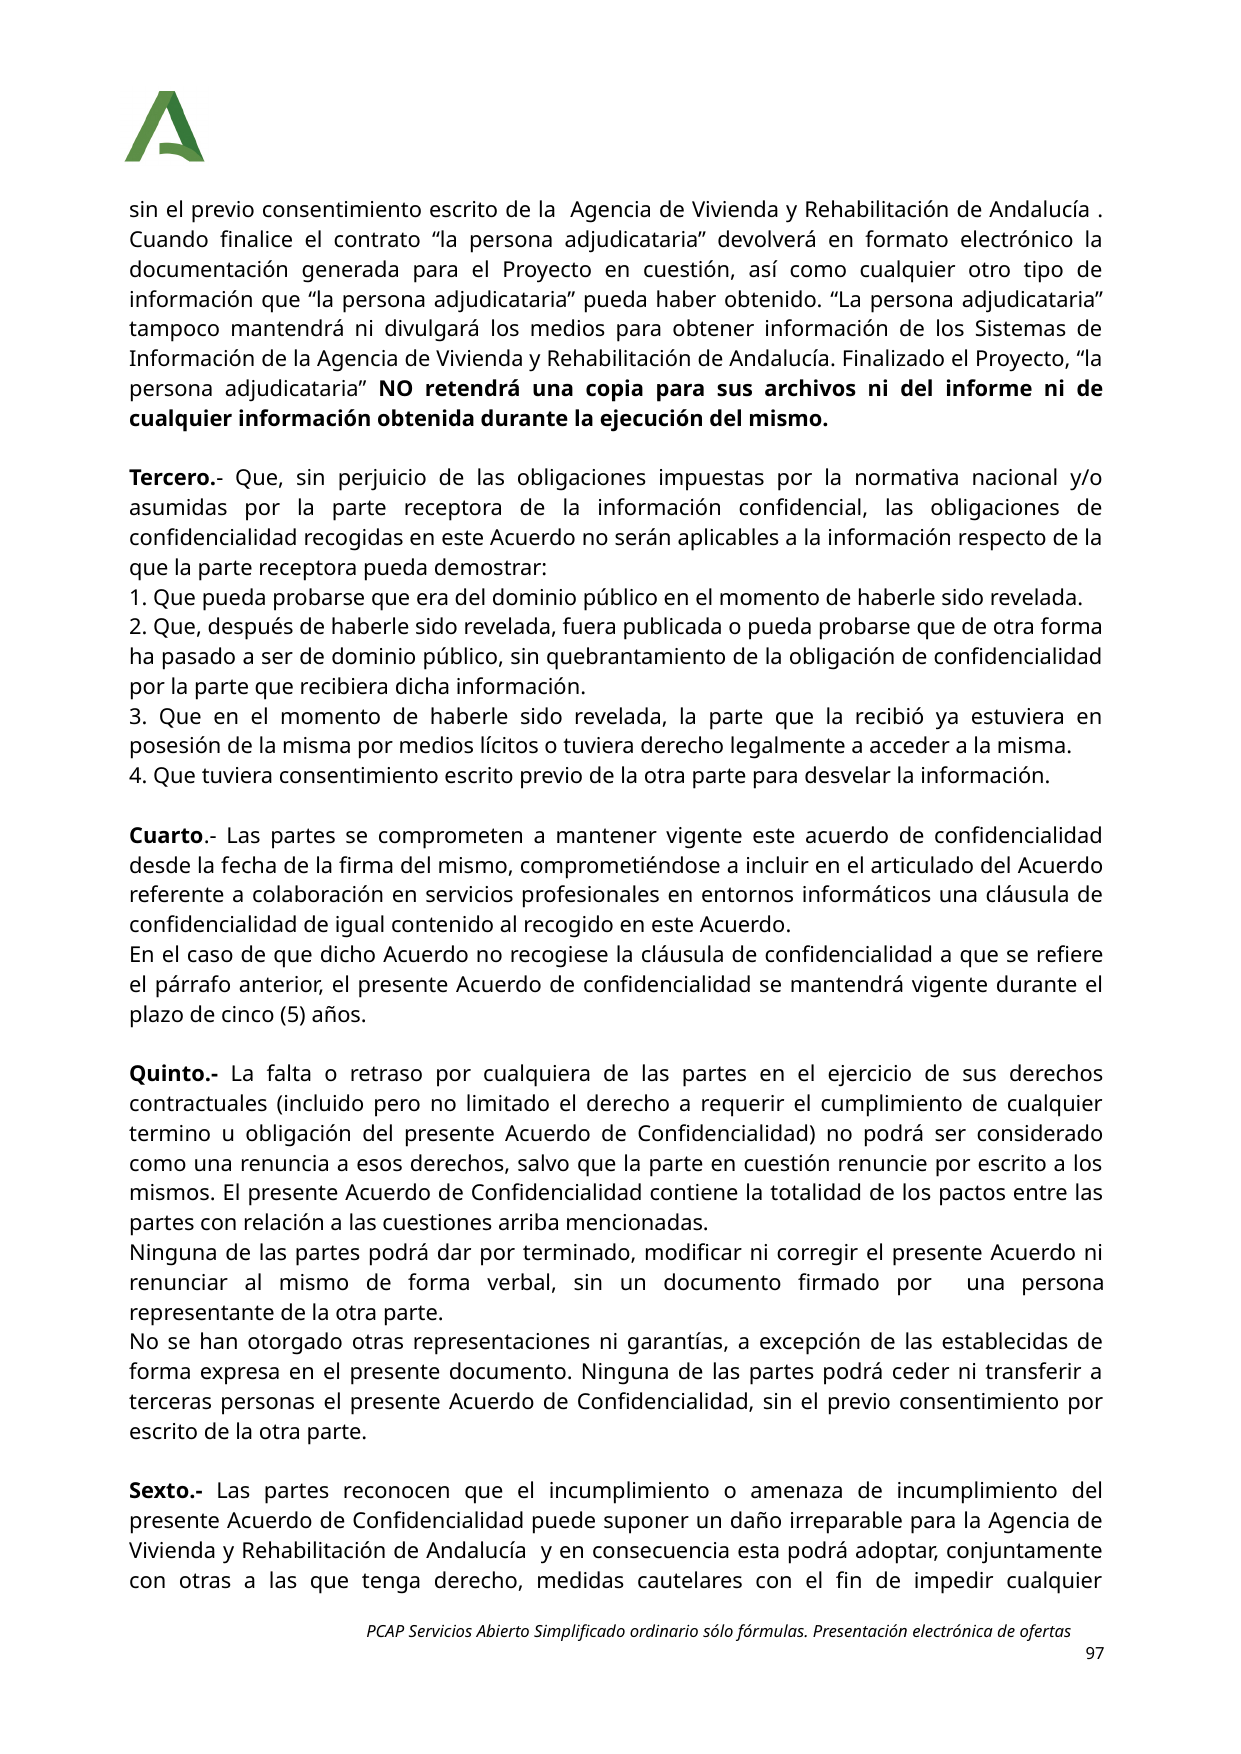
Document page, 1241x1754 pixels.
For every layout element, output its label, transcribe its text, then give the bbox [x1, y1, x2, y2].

text Quinto.- La falta o retraso por cualquiera de las partes en el ejercicio de sus derechos contractuales (incluido pero no limitado el derecho a requerir el cumplimiento de cualquier termino u obligación del presente Acuerdo de Confidencialidad) no podrá ser considerado como una renuncia a esos derechos, salvo que la parte en cuestión renuncie por escrito a los mismos. El presente Acuerdo de Confidencialidad contiene la totalidad de los pactos entre las partes con relación a las cuestiones arriba mencionadas. [129, 1058, 1104, 1237]
text En el caso de que dicho Acuerdo no recogiese la cláusula de confidencialidad a que se refiere el párrafo anterior, el presente Acuerdo de confidencialidad se mantendrá vigente durante el plazo de cinco (5) años. [129, 939, 1104, 1028]
text 3. Que en el momento de haberle sido revelada, la parte que la recibió ya estuviera en posesión de la misma por medios lícitos o tuviera derecho legalmente a acceder a la misma. [129, 701, 1104, 760]
picture [120, 86, 209, 166]
text No se han otorgado otras representaciones ni garantías, a excepción de las establecidas de forma expresa en el presente documento. Ninguna de las partes podrá ceder ni transferir a terceras personas el presente Acuerdo de Confidencialidad, sin el previo consentimiento por escrito de la otra parte. [129, 1326, 1104, 1446]
text 4. Que tuviera consentimiento escrito previo de la otra parte para desvelar la información. [129, 760, 1104, 790]
text 1. Que pueda probarse que era del dominio público en el momento de haberle sido revelada. [129, 582, 1104, 611]
text 2. Que, después de haberle sido revelada, fuera publicada o pueda probarse que de otra forma ha pasado a ser de dominio público, sin quebrantamiento de la obligación de confidencialidad por la parte que recibiera dicha información. [129, 611, 1104, 701]
text Ninguna de las partes podrá dar por terminado, modificar ni corregir el presente Acuerdo ni renunciar al mismo de forma verbal, sin un documento firmado por una persona representante de la otra parte. [129, 1237, 1104, 1326]
text Cuarto.- Las partes se comprometen a mantener vigente este acuerdo de confidencialidad desde la fecha de la firma del mismo, comprometiéndose a incluir en el articulado del Acuerdo referente a colaboración en servicios profesionales en entornos informáticos una cláusula de confidencialidad de igual contenido al recogido en este Acuerdo. [129, 820, 1104, 939]
text Tercero.- Que, sin perjuicio de las obligaciones impuestas por la normativa nacional y/o asumidas por la parte receptora de la información confidencial, las obligaciones de confidencialidad recogidas en este Acuerdo no serán aplicables a la información respecto de la que la parte receptora pueda demostrar: [129, 462, 1104, 582]
text sin el previo consentimiento escrito de la Agencia de Vivienda y Rehabilitación de Andalucía . Cuando finalice el contrato “la persona adjudicataria” devolverá en formato electrónico la documentación generada para el Proyecto en cuestión, así como cualquier otro tipo de información que “la persona adjudicataria” pueda haber obtenido. “La persona adjudicataria” tampoco mantendrá ni divulgará los medios para obtener información de los Sistemas de Información de la Agencia de Vivienda y Rehabilitación de Andalucía. Finalizado el Proyecto, “la persona adjudicataria” NO retendrá una copia para sus archivos ni del informe ni de cualquier información obtenida durante la ejecución del mismo. [129, 194, 1104, 433]
text Sexto.- Las partes reconocen que el incumplimiento o amenaza de incumplimiento del presente Acuerdo de Confidencialidad puede suponer un daño irreparable para la Agencia de Vivienda y Rehabilitación de Andalucía y en consecuencia esta podrá adoptar, conjuntamente con otras a las que tenga derecho, medidas cautelares con el fin de impedir cualquier [129, 1475, 1104, 1594]
